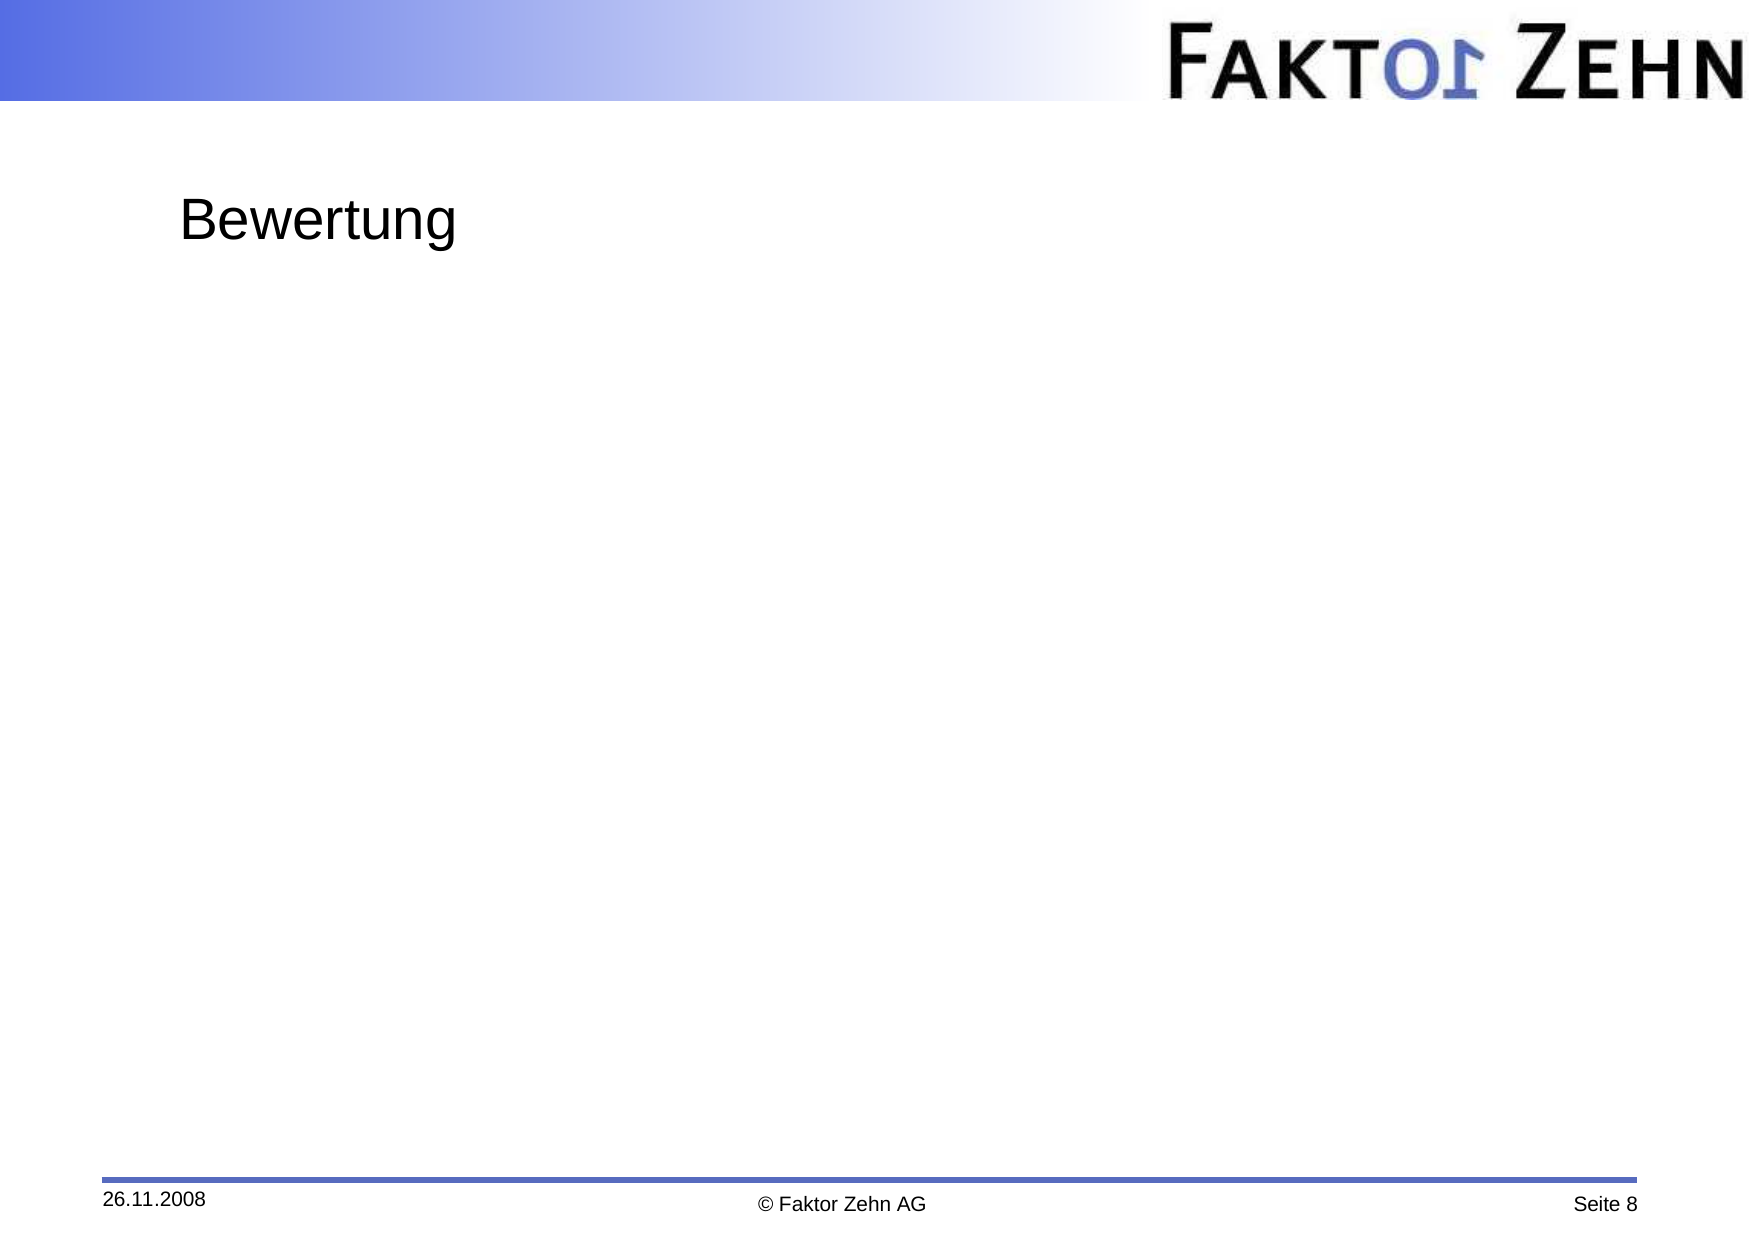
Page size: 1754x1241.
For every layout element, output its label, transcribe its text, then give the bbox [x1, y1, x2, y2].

picture [1162, 7, 1752, 100]
title Bewertung [179, 142, 1576, 296]
